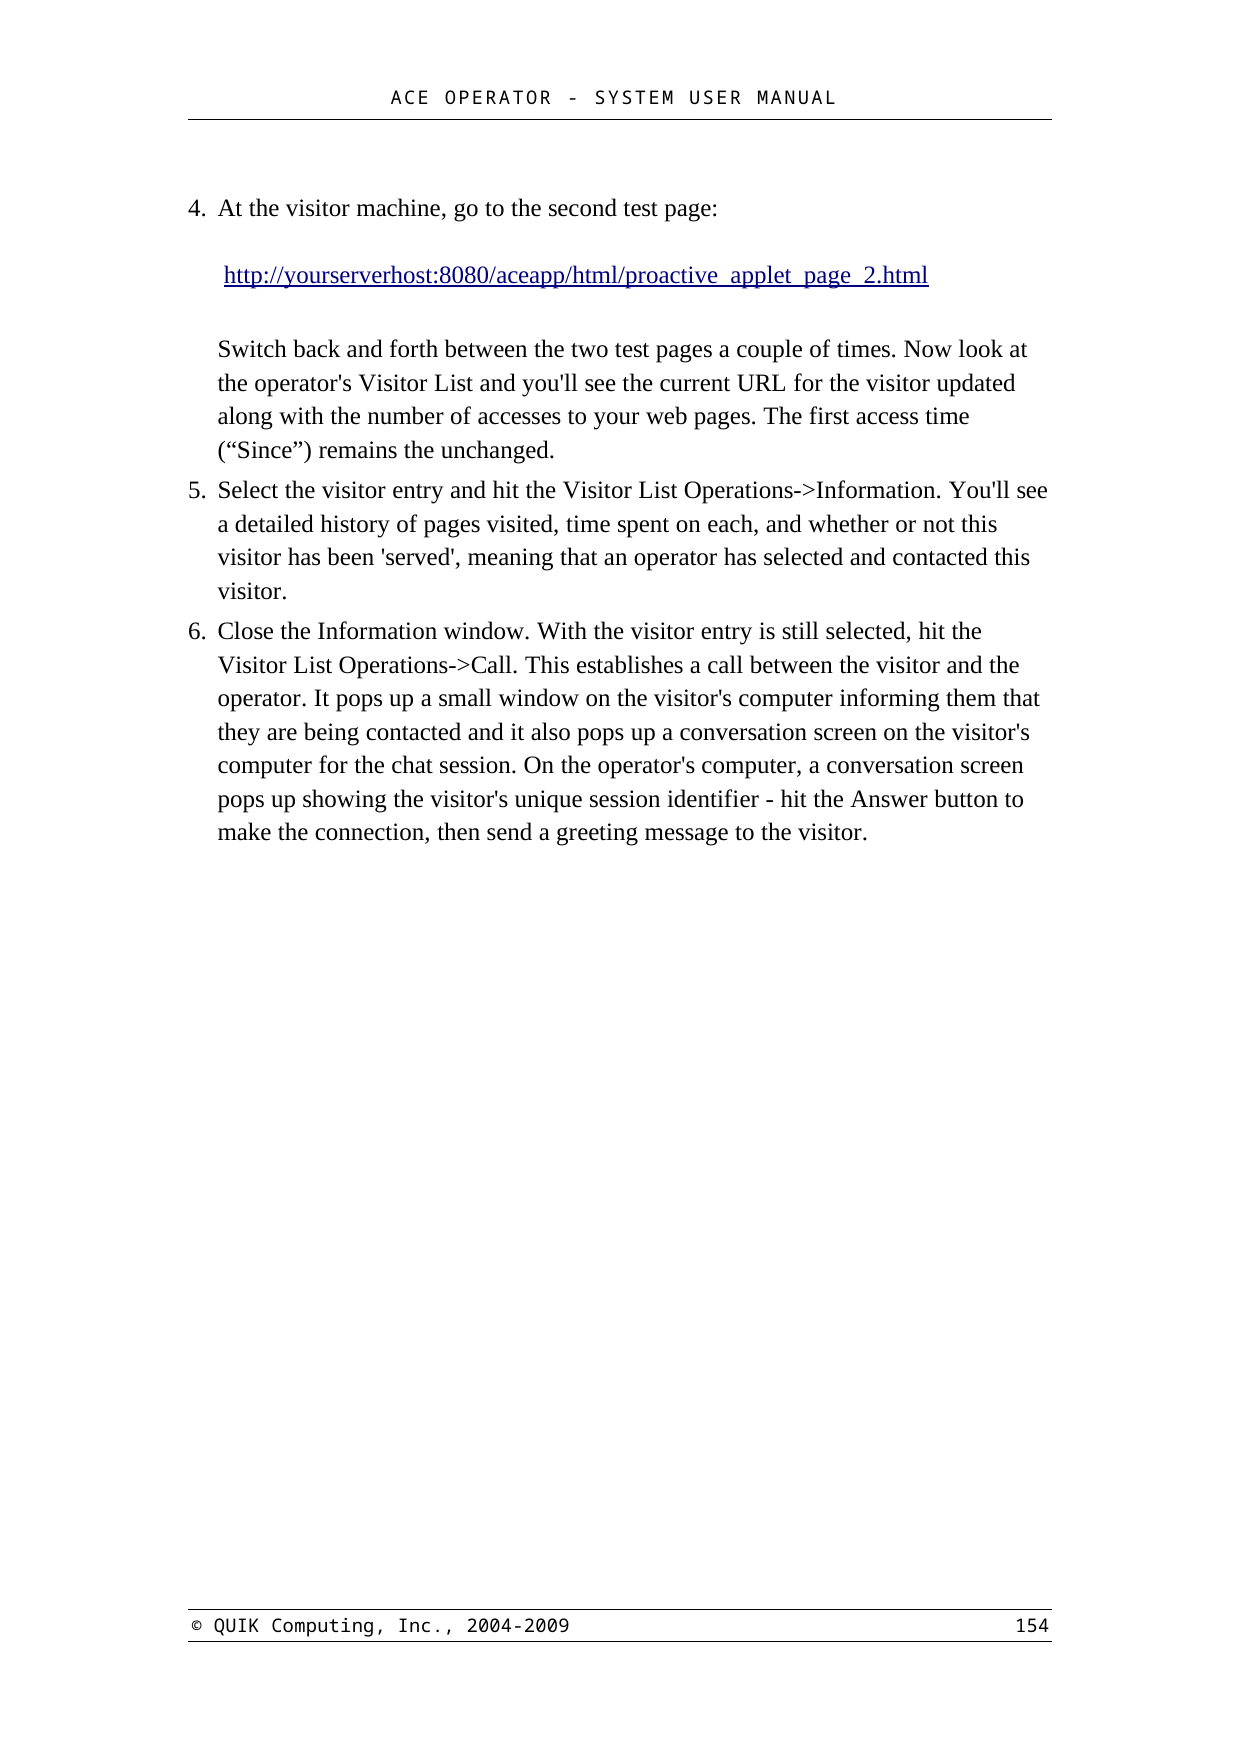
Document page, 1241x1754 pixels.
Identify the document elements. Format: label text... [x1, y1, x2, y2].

list Close the Information window. With the visitor entry is still selected, hit the Visitor List Operations->Call. This establishes a call between the visitor and the operator. It pops up a small window on the visitor's computer informing them that they are being contacted and it also pops up a conversation screen on the visitor's computer for the chat session. On the operator's computer, a conversation screen pops up showing the visitor's unique session identifier - hit the Answer button to make the connection, then send a greeting message to the visitor. [188, 617, 1052, 846]
list Switch back and forth between the two test pages a couple of times. Now look at the operator's Visitor List and you'll see the current URL for the visitor updated along with the number of accesses to your web pages. The first access time (“Since”) remains the unchanged. [188, 335, 1052, 463]
list Select the visitor entry and hit the Visitor List Operations->Information. You'll see a detailed history of pages visited, time spent on each, and whether or not this visitor has been 'served', meaning that an operator has selected and contacted this visitor. [188, 476, 1052, 604]
list At the visitor machine, go to the second test page: http://yourserverhost:8080/aceapp/html/proactive_applet_page_2.html [188, 194, 1052, 322]
